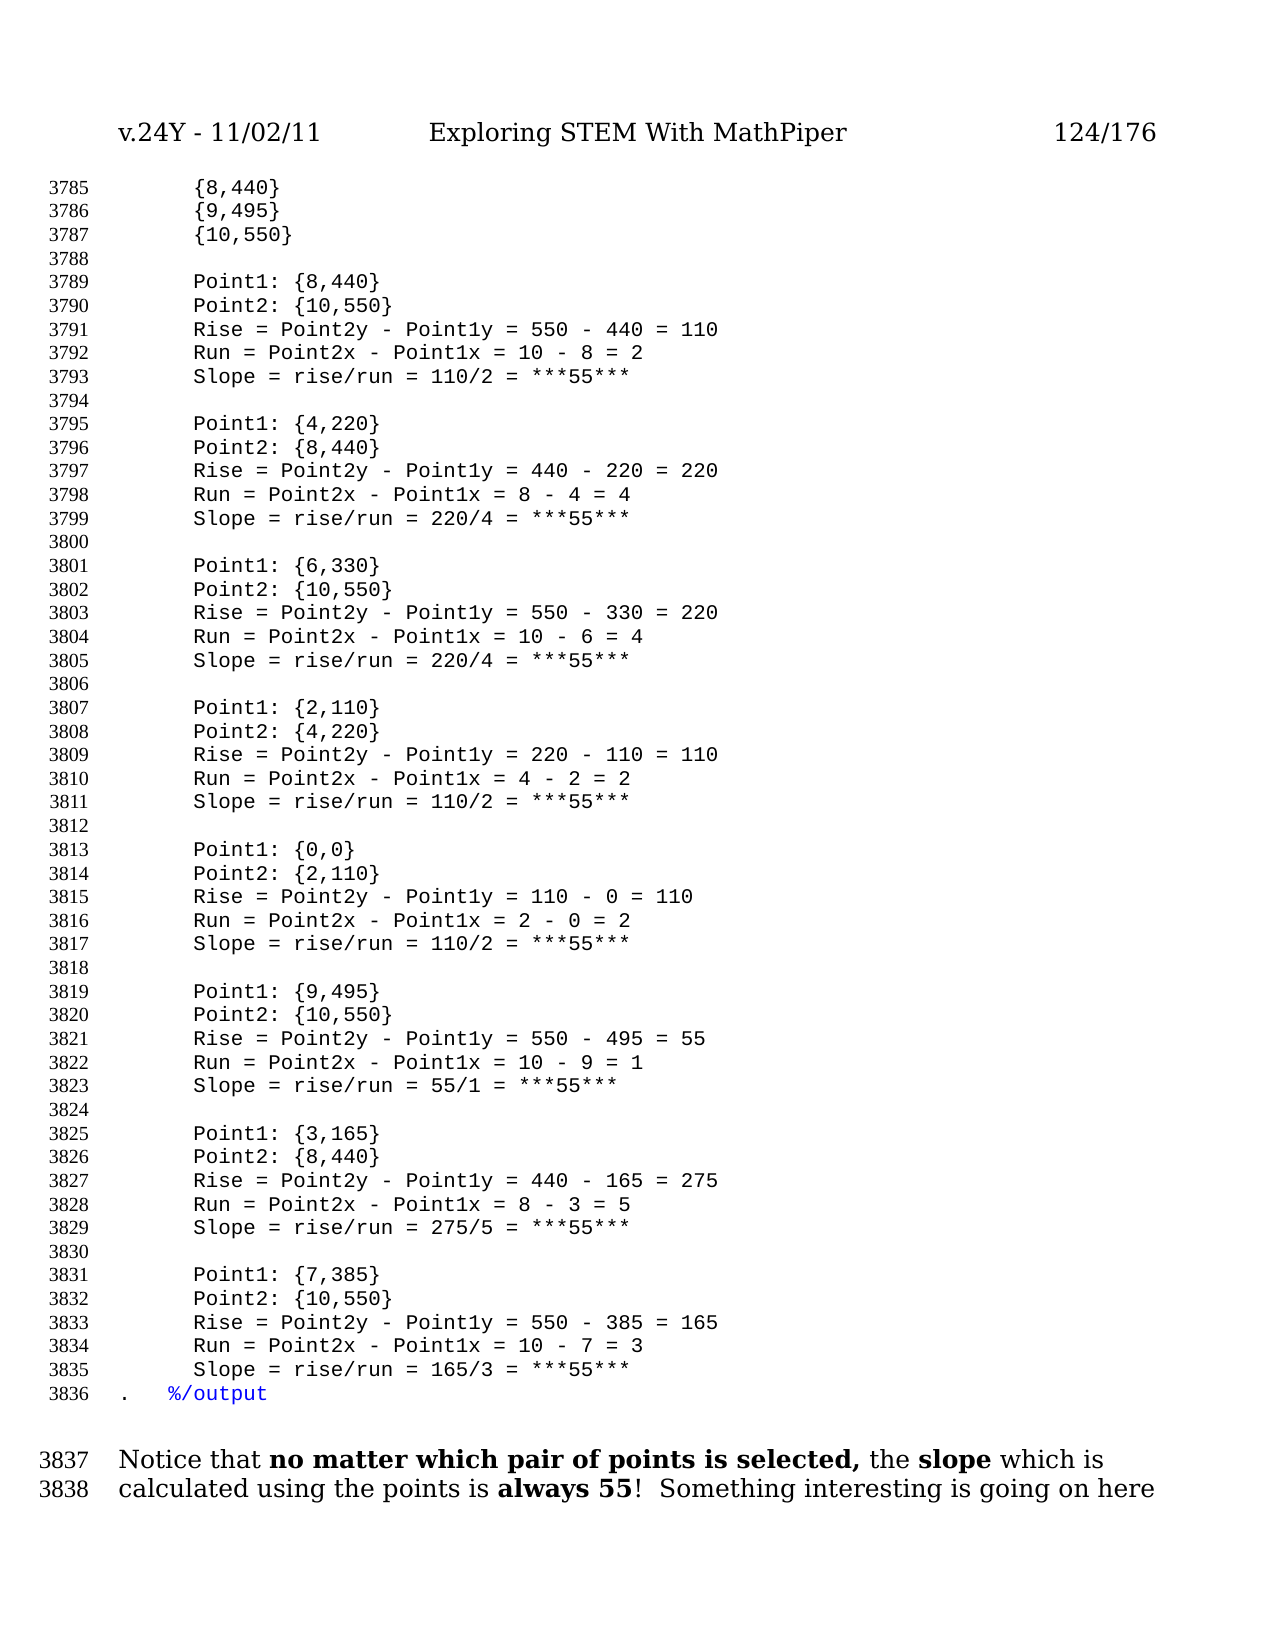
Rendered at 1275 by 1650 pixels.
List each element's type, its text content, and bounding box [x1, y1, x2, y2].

text {8,440} [118, 177, 1157, 200]
text Rise = Point2y - Point1y = 110 - 0 = 110 [118, 886, 1157, 910]
text Run = Point2x - Point1x = 10 - 6 = 4 [118, 626, 1157, 650]
text Rise = Point2y - Point1y = 550 - 330 = 220 [118, 602, 1157, 626]
text Slope = rise/run = 220/4 = ***55*** [118, 508, 1157, 531]
text Point1: {8,440} [118, 271, 1157, 295]
text Run = Point2x - Point1x = 10 - 9 = 1 [118, 1052, 1157, 1075]
text Point1: {4,220} [118, 413, 1157, 437]
text {9,495} [118, 200, 1157, 224]
text Point1: {0,0} [118, 839, 1157, 862]
text Run = Point2x - Point1x = 2 - 0 = 2 [118, 910, 1157, 933]
text Rise = Point2y - Point1y = 220 - 110 = 110 [118, 744, 1157, 768]
text Point2: {4,220} [118, 721, 1157, 744]
text Run = Point2x - Point1x = 4 - 2 = 2 [118, 768, 1157, 792]
text {10,550} [118, 224, 1157, 248]
text Rise = Point2y - Point1y = 550 - 385 = 165 [118, 1312, 1157, 1335]
text Run = Point2x - Point1x = 8 - 3 = 5 [118, 1193, 1157, 1217]
text Point2: {10,550} [118, 1004, 1157, 1028]
text Point2: {10,550} [118, 1288, 1157, 1312]
text Run = Point2x - Point1x = 8 - 4 = 4 [118, 484, 1157, 508]
text Point2: {8,440} [118, 437, 1157, 461]
text Slope = rise/run = 55/1 = ***55*** [118, 1075, 1157, 1099]
text Point2: {10,550} [118, 579, 1157, 602]
text Slope = rise/run = 275/5 = ***55*** [118, 1217, 1157, 1241]
text Rise = Point2y - Point1y = 440 - 220 = 220 [118, 461, 1157, 484]
text Slope = rise/run = 110/2 = ***55*** [118, 366, 1157, 389]
text Point1: {6,330} [118, 555, 1157, 579]
text Point2: {2,110} [118, 862, 1157, 886]
text Slope = rise/run = 220/4 = ***55*** [118, 650, 1157, 673]
text Point2: {10,550} [118, 295, 1157, 319]
text Point1: {9,495} [118, 981, 1157, 1004]
text Point1: {7,385} [118, 1264, 1157, 1288]
text Rise = Point2y - Point1y = 550 - 440 = 110 [118, 319, 1157, 342]
text Rise = Point2y - Point1y = 440 - 165 = 275 [118, 1170, 1157, 1193]
text . %/output [118, 1383, 1157, 1406]
text Run = Point2x - Point1x = 10 - 8 = 2 [118, 342, 1157, 366]
text Point1: {2,110} [118, 697, 1157, 721]
text Slope = rise/run = 110/2 = ***55*** [118, 933, 1157, 957]
text Point1: {3,165} [118, 1123, 1157, 1146]
text Notice that no matter which pair of points is selected, the slope which is calculated using the points is always 55! Something interesting is going on here [118, 1445, 1157, 1503]
text Slope = rise/run = 110/2 = ***55*** [118, 792, 1157, 815]
text Point2: {8,440} [118, 1146, 1157, 1170]
text Rise = Point2y - Point1y = 550 - 495 = 55 [118, 1028, 1157, 1052]
text Slope = rise/run = 165/3 = ***55*** [118, 1359, 1157, 1383]
text Run = Point2x - Point1x = 10 - 7 = 3 [118, 1335, 1157, 1359]
